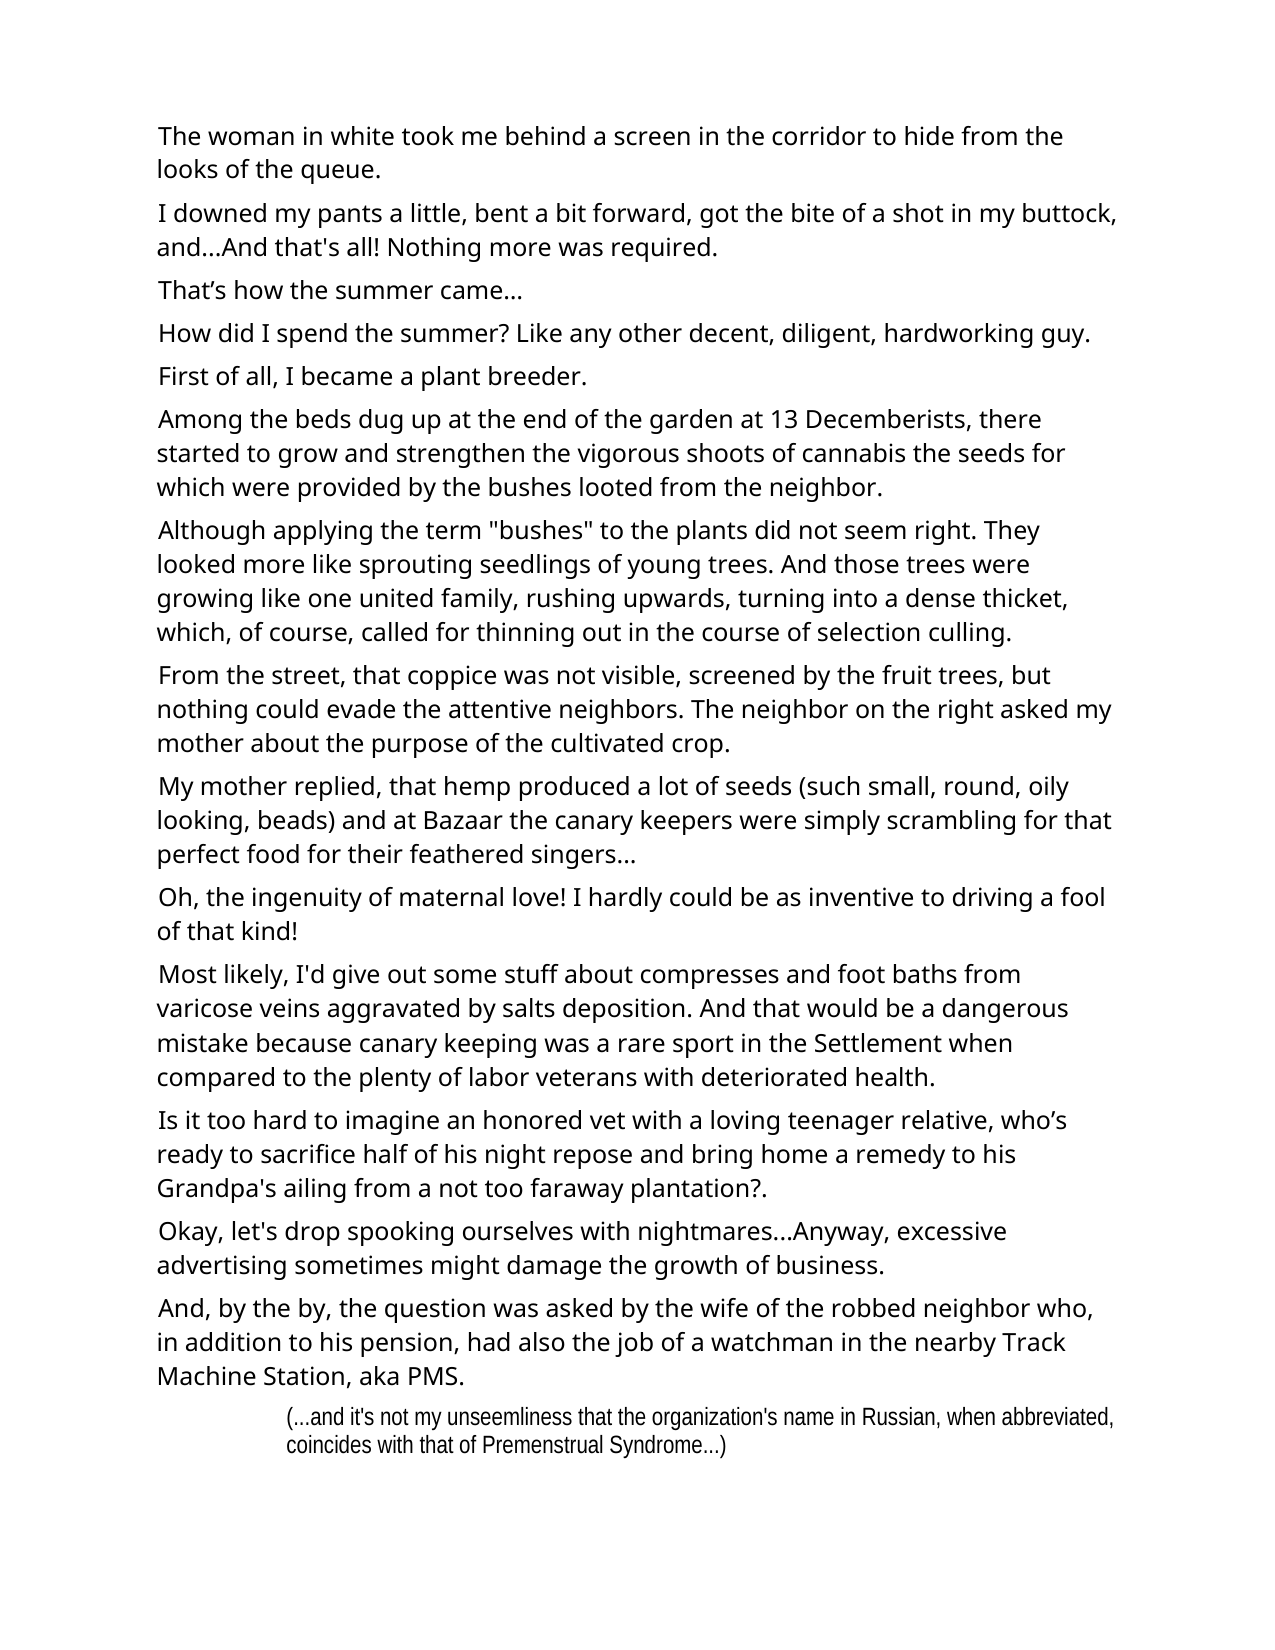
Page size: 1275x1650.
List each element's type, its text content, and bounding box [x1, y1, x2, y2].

text My mother replied, that hemp produced a lot of seeds (such small, round, oily looking, beads) and at Bazaar the canary keepers were simply scrambling for that perfect food for their feathered singers... [156, 769, 1118, 871]
text Among the beds dug up at the end of the garden at 13 Decemberists, there started to grow and strengthen the vigorous shoots of cannabis the seeds for which were provided by the bushes looted from the neighbor. [156, 401, 1118, 503]
text I downed my pants a little, bent a bit forward, got the bite of a shot in my buttock, and...And that's all! Nothing more was required. [156, 195, 1118, 263]
text First of all, I became a plant breeder. [156, 358, 1118, 392]
text From the street, that coppice was not visible, screened by the fruit trees, but nothing could evade the attentive neighbors. The neighbor on the right asked my mother about the purpose of the cultivated crop. [156, 658, 1118, 760]
text Is it too hard to imagine an honored vet with a loving teenager relative, who’s ready to sacrifice half of his night repose and bring home a remedy to his Grandpa's ailing from a not too faraway plantation?. [156, 1102, 1118, 1204]
text Okay, let's drop spooking ourselves with nightmares...Anyway, excessive advertising sometimes might damage the growth of business. [156, 1213, 1118, 1282]
text Most likely, I'd give out some stuff about compresses and foot baths from varicose veins aggravated by salts deposition. And that would be a dangerous mistake because canary keeping was a rare sport in the Settlement when compared to the plenty of labor veterans with deteriorated health. [156, 957, 1118, 1093]
text How did I spend the summer? Like any other decent, diligent, hardworking guy. [156, 315, 1118, 349]
text The woman in white took me behind a screen in the corridor to hide from the looks of the queue. [156, 118, 1118, 186]
list (...and it's not my unseemliness that the organization's name in Russian, when abbreviated, coincides with that of Premenstrual Syndrome...) [286, 1402, 1118, 1459]
text That’s how the summer came… [156, 272, 1118, 306]
text Oh, the ingenuity of maternal love! I hardly could be as inventive to driving a fool of that kind! [156, 880, 1118, 948]
text Although applying the term "bushes" to the plants did not seem right. They looked more like sprouting seedlings of young trees. And those trees were growing like one united family, rushing upwards, turning into a dense thicket, which, of course, called for thinning out in the course of selection culling. [156, 512, 1118, 649]
text And, by the by, the question was asked by the wife of the robbed neighbor who, in addition to his pension, had also the job of a watchman in the nearby Track Machine Station, aka PMS. [156, 1291, 1118, 1393]
